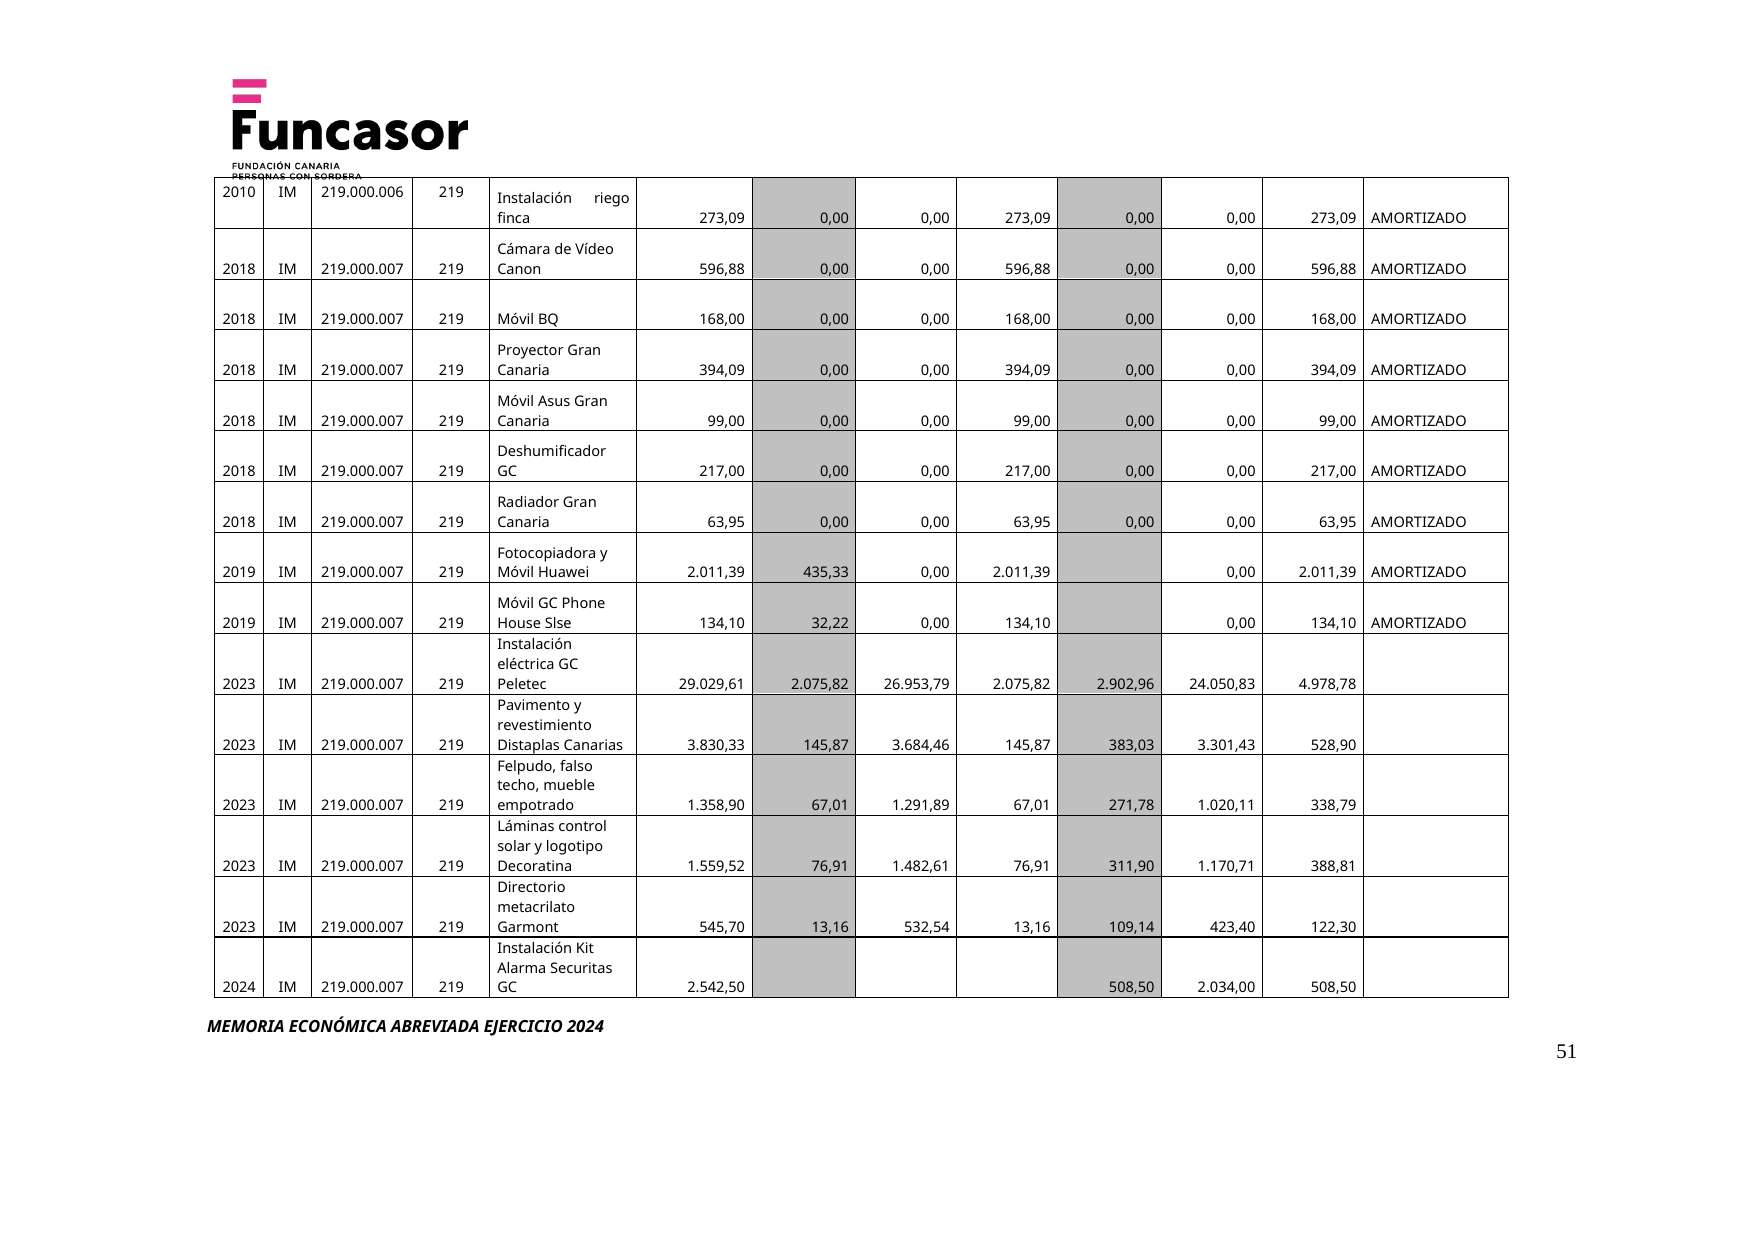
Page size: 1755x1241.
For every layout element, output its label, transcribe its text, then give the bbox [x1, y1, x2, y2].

table_cell 435,33 [753, 533, 855, 582]
table_cell 0,00 [856, 178, 956, 228]
table_cell 219 [413, 229, 489, 278]
table_cell 0,00 [753, 178, 855, 228]
table_cell 0,00 [1058, 178, 1161, 228]
table_cell 13,16 [957, 877, 1057, 936]
table_cell [753, 938, 855, 997]
table_cell 219 [413, 533, 489, 582]
table_cell 0,00 [1058, 229, 1161, 278]
table_cell [1364, 877, 1508, 936]
table_cell 217,00 [637, 431, 752, 481]
table_cell 0,00 [753, 431, 855, 481]
table_cell 2010 [215, 178, 263, 228]
table_cell [1058, 533, 1161, 582]
table_cell 63,95 [957, 482, 1057, 532]
table_cell 219.000.007 [312, 381, 412, 430]
table_cell 2023 [215, 877, 263, 936]
table_cell 0,00 [856, 330, 956, 380]
table_cell 2.034,00 [1162, 938, 1262, 997]
table_cell 0,00 [1162, 178, 1262, 228]
table_cell 26.953,79 [856, 634, 956, 693]
table_cell 2018 [215, 431, 263, 481]
table_cell Deshumificador GC [490, 431, 636, 481]
table_cell 2023 [215, 755, 263, 815]
table_cell 2.011,39 [637, 533, 752, 582]
table_cell 219 [413, 634, 489, 693]
table_cell 0,00 [753, 330, 855, 380]
table_cell 63,95 [637, 482, 752, 532]
table_cell 67,01 [753, 755, 855, 815]
table_cell 383,03 [1058, 695, 1161, 754]
table_cell IM [264, 330, 311, 380]
table_cell 2023 [215, 816, 263, 876]
table_cell [957, 938, 1057, 997]
table_cell 273,09 [1263, 178, 1363, 228]
table_cell Pavimento y revestimiento Distaplas Canarias [490, 695, 636, 754]
table_cell 0,00 [856, 280, 956, 329]
table_cell IM [264, 178, 311, 228]
table_cell 219 [413, 695, 489, 754]
table_cell 63,95 [1263, 482, 1363, 532]
table_cell 168,00 [957, 280, 1057, 329]
table_cell 2.011,39 [957, 533, 1057, 582]
table_cell 2024 [215, 938, 263, 997]
table_cell 219.000.007 [312, 330, 412, 380]
table_cell 0,00 [856, 381, 956, 430]
table_cell 217,00 [1263, 431, 1363, 481]
table_cell 168,00 [637, 280, 752, 329]
table_cell 0,00 [856, 431, 956, 481]
table_cell 168,00 [1263, 280, 1363, 329]
table_cell 3.301,43 [1162, 695, 1262, 754]
table_cell 508,50 [1263, 938, 1363, 997]
table_cell IM [264, 755, 311, 815]
table_cell 99,00 [637, 381, 752, 430]
table_cell 271,78 [1058, 755, 1161, 815]
table_cell 0,00 [856, 583, 956, 633]
table_cell 109,14 [1058, 877, 1161, 936]
table_cell 394,09 [637, 330, 752, 380]
table_cell 145,87 [753, 695, 855, 754]
table_cell 394,09 [1263, 330, 1363, 380]
table_cell 0,00 [856, 533, 956, 582]
table_cell 0,00 [753, 229, 855, 278]
table_cell 219 [413, 816, 489, 876]
table_cell 0,00 [1058, 482, 1161, 532]
table_cell 145,87 [957, 695, 1057, 754]
table_cell AMORTIZADO [1364, 381, 1508, 430]
table_cell 2.011,39 [1263, 533, 1363, 582]
table_cell 3.684,46 [856, 695, 956, 754]
table_cell 219 [413, 330, 489, 380]
table_cell [1364, 938, 1508, 997]
table_cell 273,09 [957, 178, 1057, 228]
table_cell 217,00 [957, 431, 1057, 481]
table_cell 134,10 [637, 583, 752, 633]
table_cell 0,00 [1162, 280, 1262, 329]
table_cell AMORTIZADO [1364, 330, 1508, 380]
table_cell 2.075,82 [957, 634, 1057, 693]
table_cell IM [264, 533, 311, 582]
table_cell 67,01 [957, 755, 1057, 815]
table_cell 338,79 [1263, 755, 1363, 815]
table_cell 219.000.007 [312, 431, 412, 481]
table_cell [856, 938, 956, 997]
table_cell Móvil BQ [490, 280, 636, 329]
table_cell 76,91 [753, 816, 855, 876]
table_cell IM [264, 816, 311, 876]
table_cell 1.358,90 [637, 755, 752, 815]
table_cell Cámara de Vídeo Canon [490, 229, 636, 278]
table_cell 13,16 [753, 877, 855, 936]
table_cell 508,50 [1058, 938, 1161, 997]
table_cell [1364, 634, 1508, 693]
table_cell AMORTIZADO [1364, 280, 1508, 329]
table_cell 219.000.007 [312, 634, 412, 693]
table_cell 2018 [215, 381, 263, 430]
table_cell IM [264, 431, 311, 481]
table_cell 1.482,61 [856, 816, 956, 876]
table_cell 2023 [215, 695, 263, 754]
table_cell IM [264, 634, 311, 693]
table_cell 1.170,71 [1162, 816, 1262, 876]
table_cell IM [264, 583, 311, 633]
table_cell 2023 [215, 634, 263, 693]
table_cell 219 [413, 431, 489, 481]
table_cell Móvil GC Phone House Slse [490, 583, 636, 633]
table_cell 4.978,78 [1263, 634, 1363, 693]
table_cell 596,88 [957, 229, 1057, 278]
table_cell 219 [413, 877, 489, 936]
table_cell 134,10 [957, 583, 1057, 633]
table_cell Instalación riego finca [490, 178, 636, 228]
table_cell 0,00 [856, 482, 956, 532]
table_cell 219.000.007 [312, 533, 412, 582]
table_cell AMORTIZADO [1364, 583, 1508, 633]
table_cell 0,00 [1058, 330, 1161, 380]
table_cell Instalación Kit Alarma Securitas GC [490, 938, 636, 997]
table_cell 24.050,83 [1162, 634, 1262, 693]
table_cell 1.559,52 [637, 816, 752, 876]
table_cell Fotocopiadora y Móvil Huawei [490, 533, 636, 582]
table_cell 2018 [215, 482, 263, 532]
table_cell 1.291,89 [856, 755, 956, 815]
table_cell 388,81 [1263, 816, 1363, 876]
table_cell 134,10 [1263, 583, 1363, 633]
table_cell 2019 [215, 533, 263, 582]
table_cell IM [264, 381, 311, 430]
table_cell 219 [413, 178, 489, 228]
table_cell 219 [413, 755, 489, 815]
table_cell 0,00 [1162, 431, 1262, 481]
table_cell Felpudo, falso techo, mueble empotrado [490, 755, 636, 815]
table_cell AMORTIZADO [1364, 482, 1508, 532]
table_cell IM [264, 695, 311, 754]
table_cell IM [264, 877, 311, 936]
table_cell 423,40 [1162, 877, 1262, 936]
table_cell 3.830,33 [637, 695, 752, 754]
table_cell 219.000.007 [312, 280, 412, 329]
table_cell 219 [413, 482, 489, 532]
table_cell [1364, 695, 1508, 754]
table_cell 2.902,96 [1058, 634, 1161, 693]
table_cell 0,00 [1162, 482, 1262, 532]
table_cell IM [264, 280, 311, 329]
table_cell 99,00 [1263, 381, 1363, 430]
table_cell Instalación eléctrica GC Peletec [490, 634, 636, 693]
table_cell 0,00 [856, 229, 956, 278]
table_cell IM [264, 938, 311, 997]
table_cell 219.000.007 [312, 938, 412, 997]
table_cell 2018 [215, 330, 263, 380]
table_cell 2.075,82 [753, 634, 855, 693]
table_cell 1.020,11 [1162, 755, 1262, 815]
table_cell 122,30 [1263, 877, 1363, 936]
table_cell 219.000.007 [312, 816, 412, 876]
table_cell 99,00 [957, 381, 1057, 430]
table_cell IM [264, 229, 311, 278]
table_cell 394,09 [957, 330, 1057, 380]
table_cell [1364, 816, 1508, 876]
table_cell 32,22 [753, 583, 855, 633]
table_cell 0,00 [1058, 381, 1161, 430]
table_cell 0,00 [1162, 583, 1262, 633]
table_cell Directorio metacrilato Garmont [490, 877, 636, 936]
table_cell AMORTIZADO [1364, 533, 1508, 582]
table_cell 2.542,50 [637, 938, 752, 997]
table_cell 532,54 [856, 877, 956, 936]
table_cell 0,00 [753, 482, 855, 532]
table_cell 219 [413, 938, 489, 997]
table_cell 219 [413, 280, 489, 329]
table_cell Radiador Gran Canaria [490, 482, 636, 532]
table_cell Láminas control solar y logotipo Decoratina [490, 816, 636, 876]
table_cell 0,00 [753, 381, 855, 430]
table_cell [1058, 583, 1161, 633]
table_cell 76,91 [957, 816, 1057, 876]
table_cell 2018 [215, 229, 263, 278]
table_cell 0,00 [1058, 280, 1161, 329]
table_cell Proyector Gran Canaria [490, 330, 636, 380]
table_cell 219 [413, 583, 489, 633]
table_cell 0,00 [1162, 381, 1262, 430]
table_cell 273,09 [637, 178, 752, 228]
table_cell 219 [413, 381, 489, 430]
table_cell 528,90 [1263, 695, 1363, 754]
table_cell 0,00 [1162, 229, 1262, 278]
table_cell IM [264, 482, 311, 532]
table_cell 596,88 [637, 229, 752, 278]
table_cell [1364, 755, 1508, 815]
table_cell 545,70 [637, 877, 752, 936]
table_cell 219.000.007 [312, 229, 412, 278]
table_cell 0,00 [1162, 330, 1262, 380]
table_cell 219.000.007 [312, 583, 412, 633]
table_cell 311,90 [1058, 816, 1161, 876]
table_cell AMORTIZADO [1364, 431, 1508, 481]
table_cell 219.000.007 [312, 695, 412, 754]
table_cell 596,88 [1263, 229, 1363, 278]
table_cell 219.000.007 [312, 482, 412, 532]
table_cell 2019 [215, 583, 263, 633]
table_cell 2018 [215, 280, 263, 329]
table_cell 0,00 [753, 280, 855, 329]
table_cell AMORTIZADO [1364, 178, 1508, 228]
table_cell 219.000.007 [312, 755, 412, 815]
table_cell 0,00 [1162, 533, 1262, 582]
table_cell 219.000.006 [312, 178, 412, 228]
table_cell Móvil Asus Gran Canaria [490, 381, 636, 430]
table_cell 219.000.007 [312, 877, 412, 936]
table_cell 0,00 [1058, 431, 1161, 481]
table_cell AMORTIZADO [1364, 229, 1508, 278]
table_cell 29.029,61 [637, 634, 752, 693]
